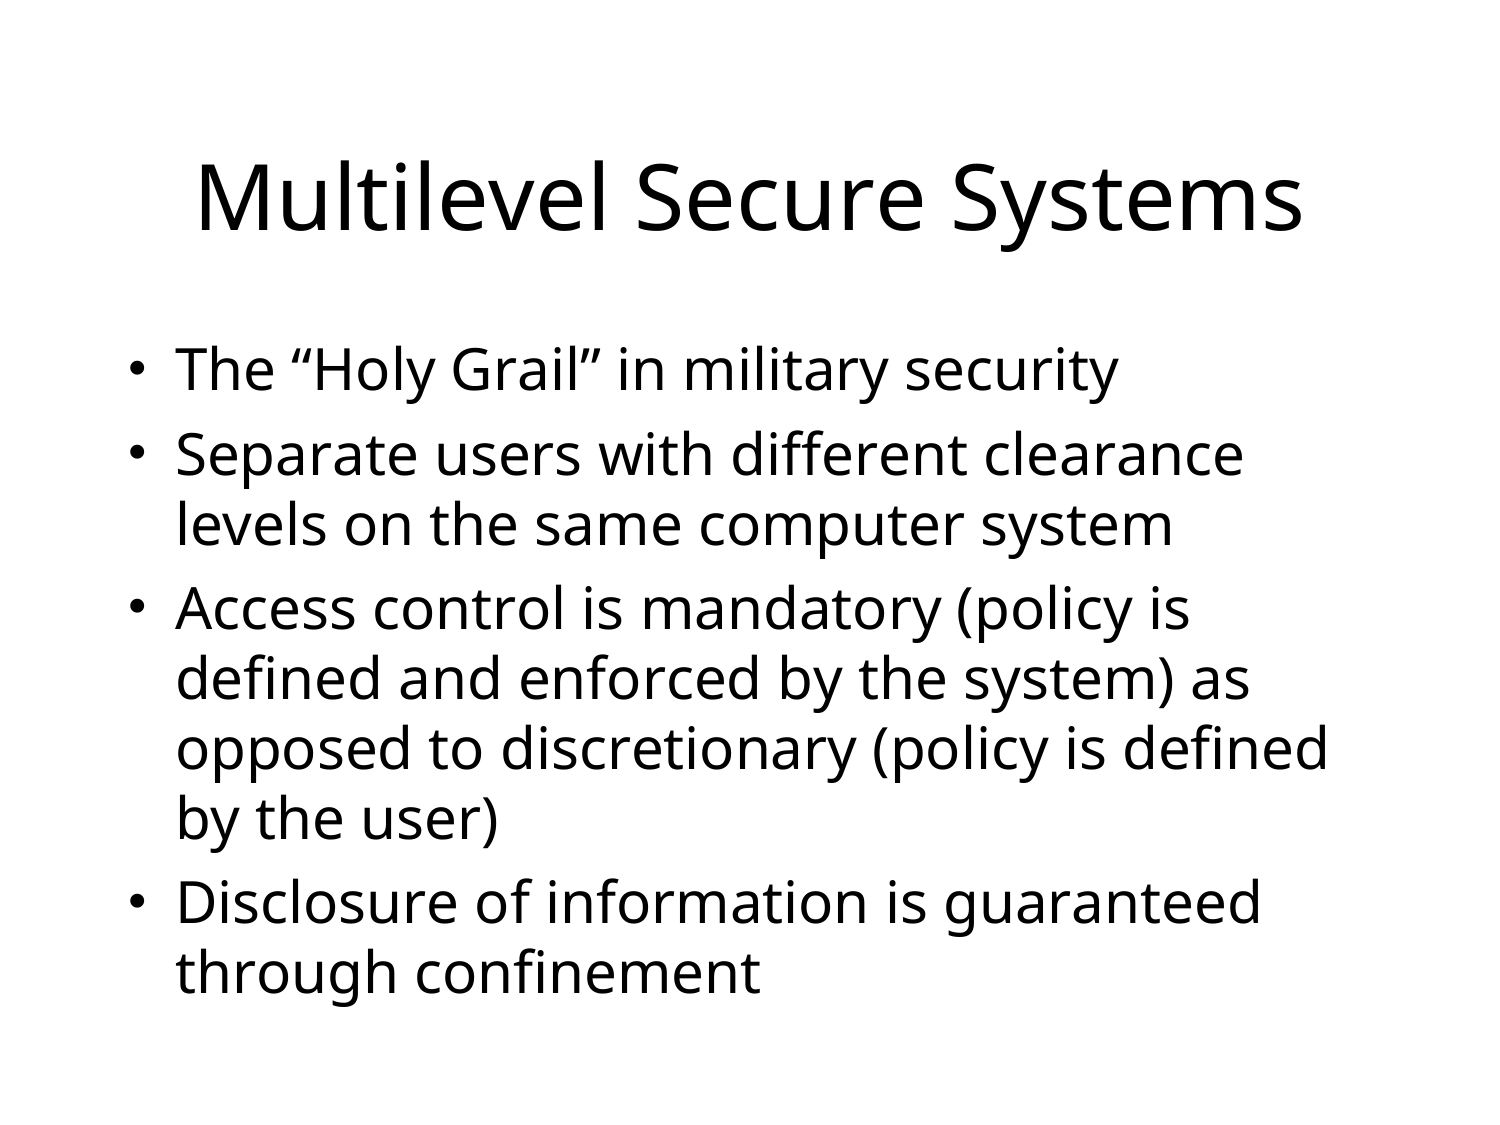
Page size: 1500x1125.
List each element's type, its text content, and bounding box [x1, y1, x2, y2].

list The “Holy Grail” in military security Separate users with different clearance levels on the same computer system Access control is mandatory (policy is defined and enforced by the system) as opposed to discretionary (policy is defined by the user)‏ Disclosure of information is guaranteed through confinement [112, 324, 1388, 1014]
title Multilevel Secure Systems [112, 99, 1388, 288]
